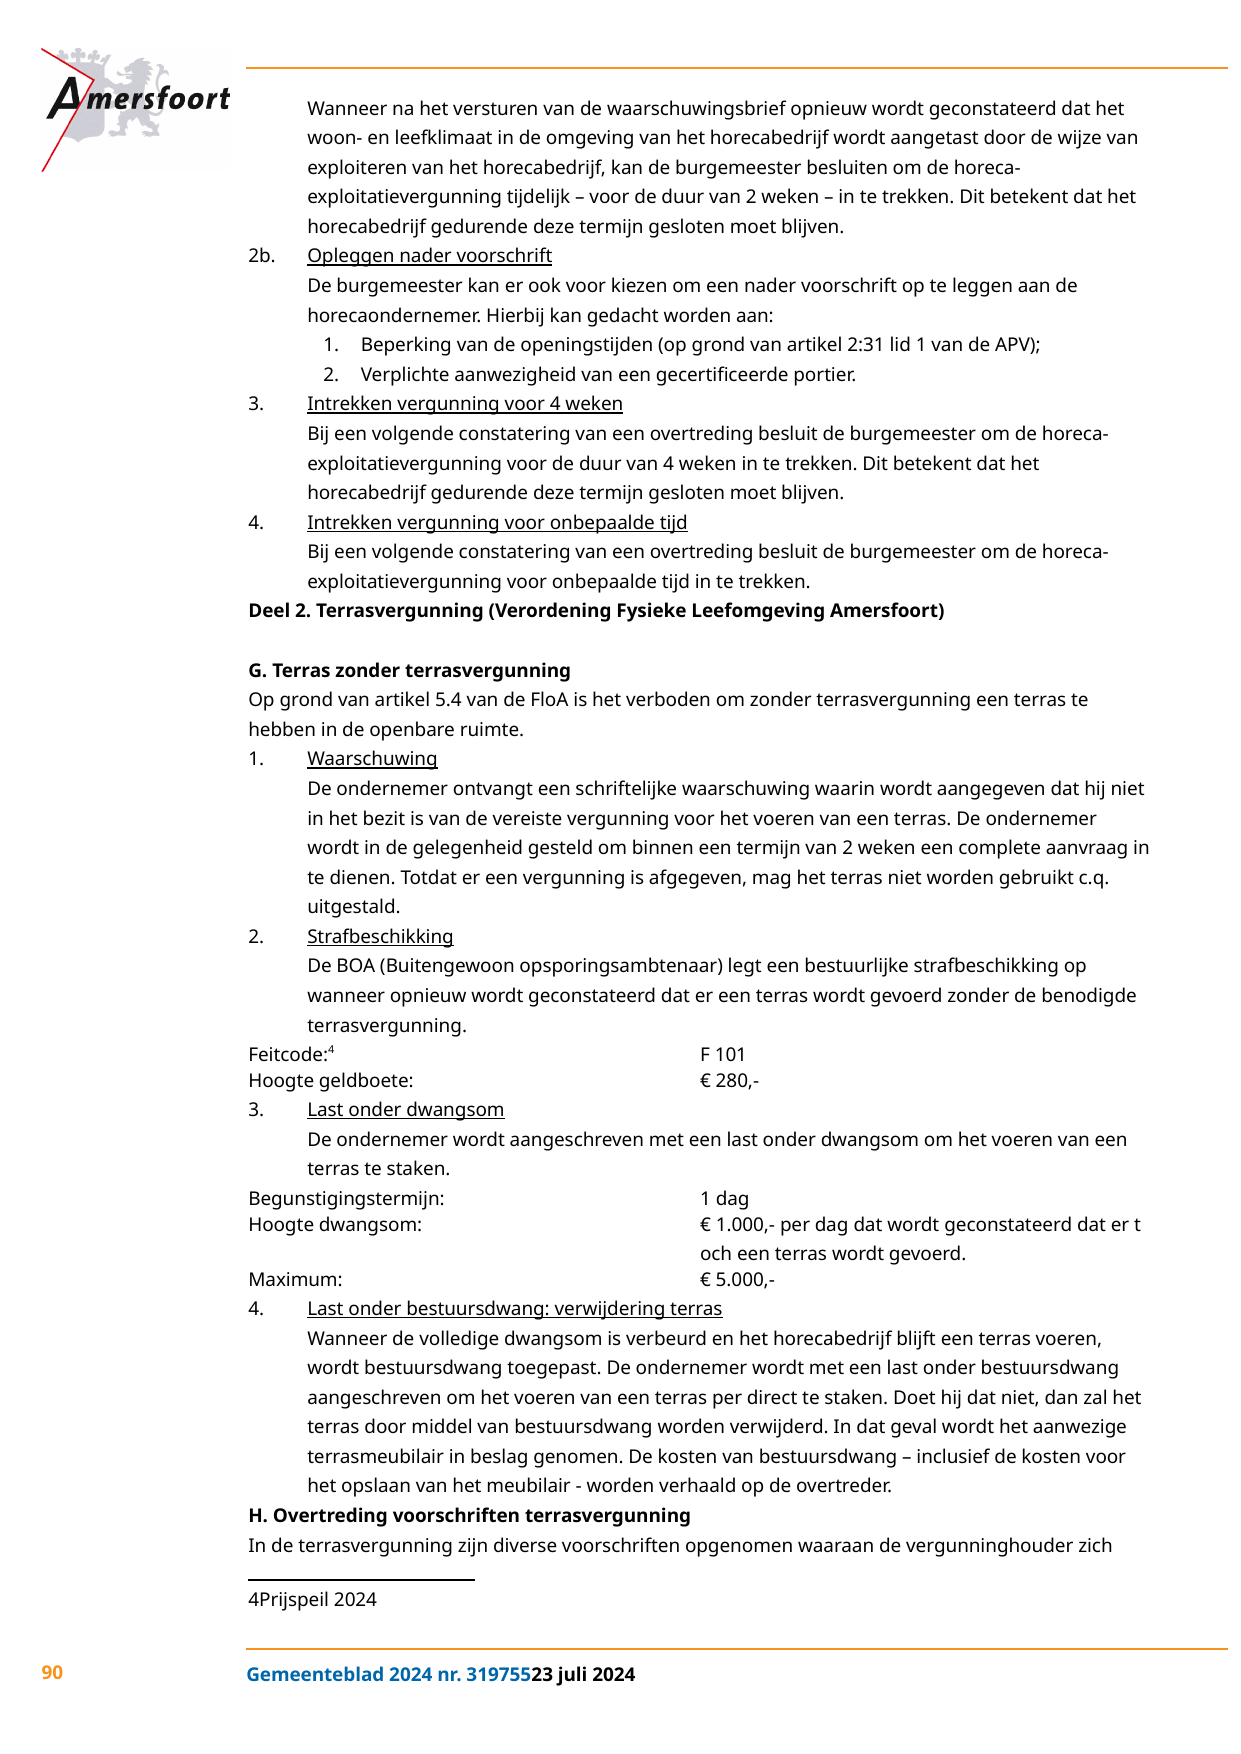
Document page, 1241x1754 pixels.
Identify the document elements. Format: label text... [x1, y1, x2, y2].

list Opleggen nader voorschrift [248, 243, 1152, 268]
list Wanneer na het versturen van de waarschuwingsbrief opnieuw wordt geconstateerd dat het woon- en leefklimaat in de omgeving van het horecabedrijf wordt aangetast door de wijze van exploiteren van het horecabedrijf, kan de burgemeester besluiten om de horeca- exploitatievergunning tijdelijk – voor de duur van 2 weken – in te trekken. Dit betekent dat het horecabedrijf gedurende deze termijn gesloten moet blijven. [248, 95, 1152, 239]
picture [41, 47, 231, 172]
list Waarschuwing [248, 746, 1152, 771]
table_cell Maximum: [248, 1266, 700, 1292]
list Wanneer de volledige dwangsom is verbeurd en het horecabedrijf blijft een terras voeren, wordt bestuursdwang toegepast. De ondernemer wordt met een last onder bestuursdwang aangeschreven om het voeren van een terras per direct te staken. Doet hij dat niet, dan zal het terras door middel van bestuursdwang worden verwijderd. In dat geval wordt het aanwezige terrasmeubilair in beslag genomen. De kosten van bestuursdwang – inclusief de kosten voor het opslaan van het meubilair - worden verhaald op de overtreder. [248, 1325, 1152, 1498]
list Strafbeschikking [248, 923, 1152, 949]
list Beperking van de openingstijden (op grond van artikel 2:31 lid 1 van de APV); [323, 331, 1152, 357]
list Bij een volgende constatering van een overtreding besluit de burgemeester om de horeca- exploitatievergunning voor de duur van 4 weken in te trekken. Dit betekent dat het horecabedrijf gedurende deze termijn gesloten moet blijven. [248, 420, 1152, 505]
table_cell Hoogte dwangsom: [248, 1211, 700, 1266]
list Last onder bestuursdwang: verwijdering terras [248, 1295, 1152, 1321]
list Last onder dwangsom [248, 1096, 1152, 1122]
table_header Feitcode: [248, 1042, 700, 1067]
text In de terrasvergunning zijn diverse voorschriften opgenomen waaraan de vergunninghouder zich [248, 1532, 1152, 1557]
list De ondernemer wordt aangeschreven met een last onder dwangsom om het voeren van een terras te staken. [248, 1126, 1152, 1181]
table_cell Hoogte geldboete: [248, 1067, 700, 1093]
list Bij een volgende constatering van een overtreding besluit de burgemeester om de horeca- exploitatievergunning voor onbepaalde tijd in te trekken. [248, 538, 1152, 594]
table_cell € 1.000,- per dag dat wordt geconstateerd dat er toch een terras wordt gevoerd. [700, 1211, 1152, 1266]
list Intrekken vergunning voor onbepaalde tijd [248, 509, 1152, 535]
table_cell € 5.000,- [700, 1266, 1152, 1292]
list Intrekken vergunning voor 4 weken [248, 391, 1152, 416]
list De burgemeester kan er ook voor kiezen om een nader voorschrift op te leggen aan de horecaondernemer. Hierbij kan gedacht worden aan: [248, 272, 1152, 328]
list Verplichte aanwezigheid van een gecertificeerde portier. [323, 361, 1152, 387]
text Op grond van artikel 5.4 van de FloA is het verboden om zonder terrasvergunning een terras te hebben in de openbare ruimte. [248, 686, 1152, 742]
text H. Overtreding voorschriften terrasvergunning [248, 1502, 1152, 1528]
list De ondernemer ontvangt een schriftelijke waarschuwing waarin wordt aangegeven dat hij niet in het bezit is van de vereiste vergunning voor het voeren van een terras. De ondernemer wordt in de gelegenheid gesteld om binnen een termijn van 2 weken een complete aanvraag in te dienen. Totdat er een vergunning is afgegeven, mag het terras niet worden gebruikt c.q. uitgestald. [248, 775, 1152, 919]
table_header 1 dag [700, 1185, 1152, 1211]
table_cell € 280,- [700, 1067, 1152, 1093]
text G. Terras zonder terrasvergunning [248, 657, 1152, 683]
text Deel 2. Terrasvergunning (Verordening Fysieke Leefomgeving Amersfoort) [248, 598, 1152, 623]
table_header Begunstigingstermijn: [248, 1185, 700, 1211]
table_header F 101 [700, 1042, 1152, 1067]
list De BOA (Buitengewoon opsporingsambtenaar) legt een bestuurlijke strafbeschikking op wanneer opnieuw wordt geconstateerd dat er een terras wordt gevoerd zonder de benodigde terrasvergunning. [248, 953, 1152, 1038]
